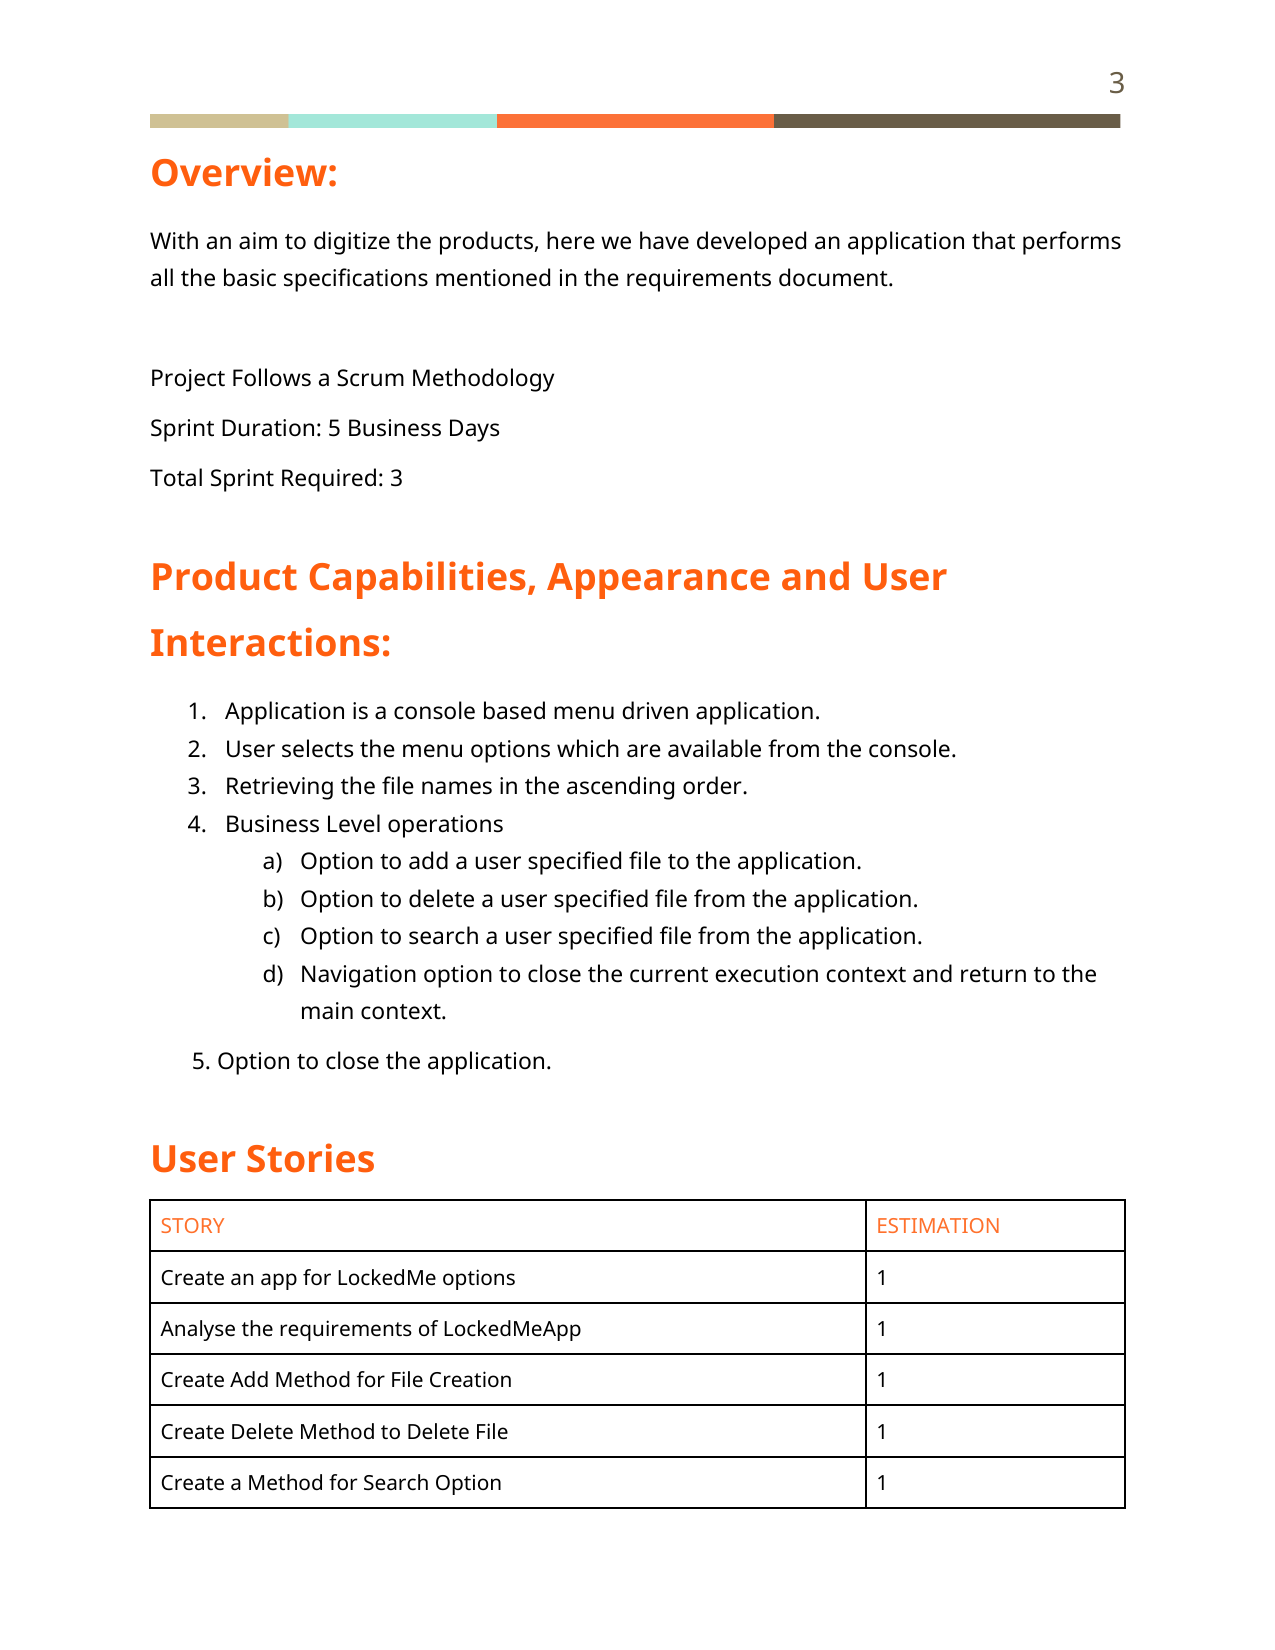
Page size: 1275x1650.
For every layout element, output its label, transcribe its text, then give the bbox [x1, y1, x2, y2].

table_cell Create a Method for Search Option [151, 1458, 865, 1507]
table_cell 1 [867, 1355, 1124, 1404]
subtitle User Stories [150, 1132, 1125, 1183]
table_cell Create Add Method for File Creation [151, 1355, 865, 1404]
table_cell Analyse the requirements of LockedMeApp [151, 1304, 865, 1353]
text Total Sprint Required: 3 [150, 462, 1125, 493]
table_header STORY [151, 1201, 865, 1250]
table_cell 1 [867, 1304, 1124, 1353]
list Retrieving the file names in the ascending order. [187, 770, 1125, 801]
list Navigation option to close the current execution context and return to the main context. [262, 957, 1125, 1026]
list Application is a console based menu driven application. [187, 695, 1125, 726]
picture [150, 114, 1121, 128]
table_cell Create an app for LockedMe options [151, 1252, 865, 1302]
subtitle Overview: [150, 146, 1125, 197]
text With an aim to digitize the products, here we have developed an application that performs all the basic specifications mentioned in the requirements document. [150, 225, 1125, 293]
list Option to delete a user specified file from the application. [262, 882, 1125, 914]
subtitle Product Capabilities, Appearance and User Interactions: [150, 550, 1125, 667]
table_cell Create Delete Method to Delete File [151, 1406, 865, 1456]
text Sprint Duration: 5 Business Days [150, 412, 1125, 443]
text 5. Option to close the application. [150, 1045, 1125, 1076]
list Option to add a user specified file to the application. [262, 845, 1125, 876]
table_cell 1 [867, 1406, 1124, 1456]
table_header ESTIMATION [867, 1201, 1124, 1250]
list Option to search a user specified file from the application. [262, 920, 1125, 951]
list User selects the menu options which are available from the console. [187, 732, 1125, 764]
text Project Follows a Scrum Methodology [150, 362, 1125, 393]
table_cell 1 [867, 1252, 1124, 1302]
table_cell 1 [867, 1458, 1124, 1507]
list Business Level operations [187, 807, 1125, 839]
